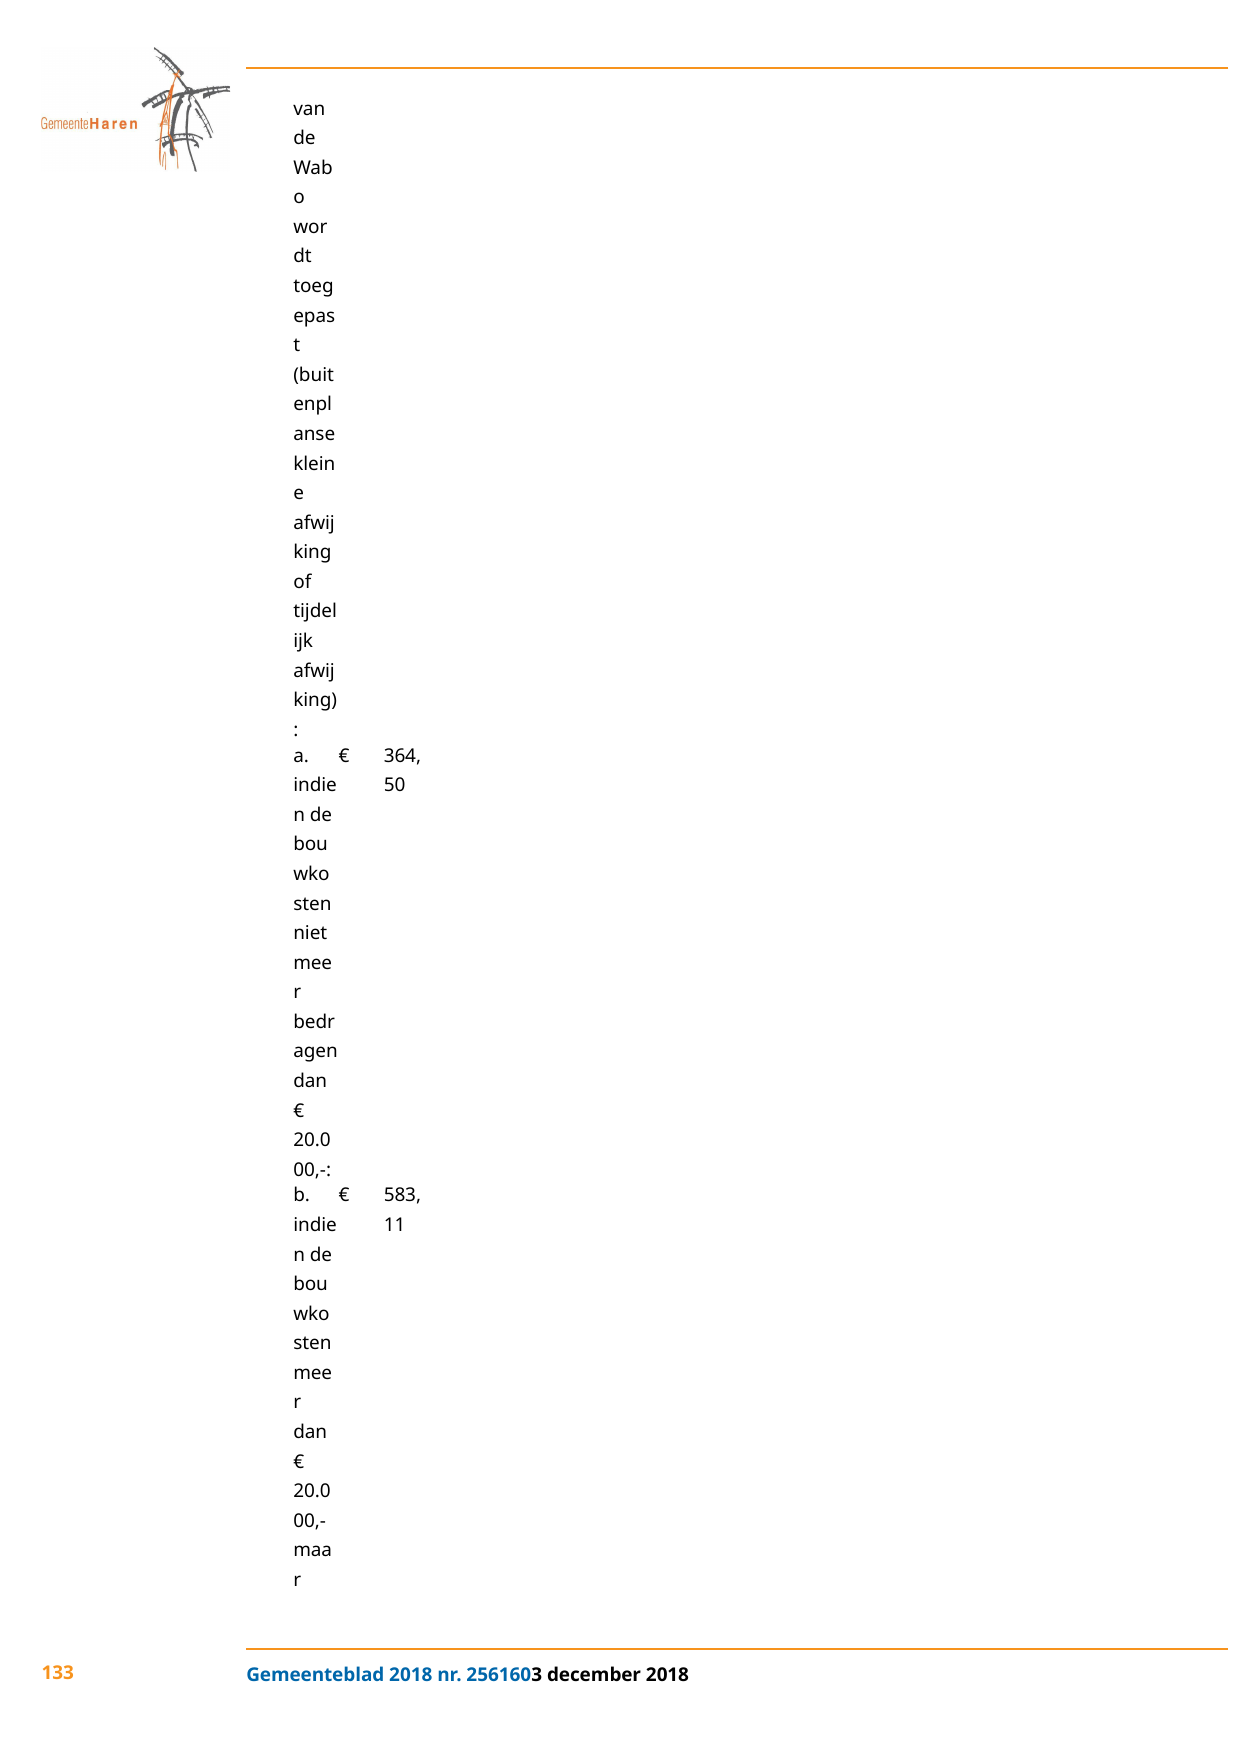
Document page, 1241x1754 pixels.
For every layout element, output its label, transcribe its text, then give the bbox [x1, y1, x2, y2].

table_cell [338, 95, 383, 742]
table_cell 364,50 [384, 742, 429, 1182]
table_cell [248, 1182, 293, 1592]
table_cell b. indien de bouwkosten meer dan € 20.000,- maar [293, 1182, 338, 1592]
table_cell € [338, 742, 383, 1182]
table_cell [248, 95, 293, 742]
table_cell a. indien de bouwkosten niet meer bedragen dan € 20.000,-: [293, 742, 338, 1182]
table_cell [384, 95, 429, 742]
table_cell van de Wabo wordt toegepast (buitenplanse kleine afwijking of tijdelijk afwijking): [293, 95, 338, 742]
table_cell 583,11 [384, 1182, 429, 1592]
table_cell [248, 742, 293, 1182]
table_cell € [338, 1182, 383, 1592]
picture [41, 47, 231, 172]
